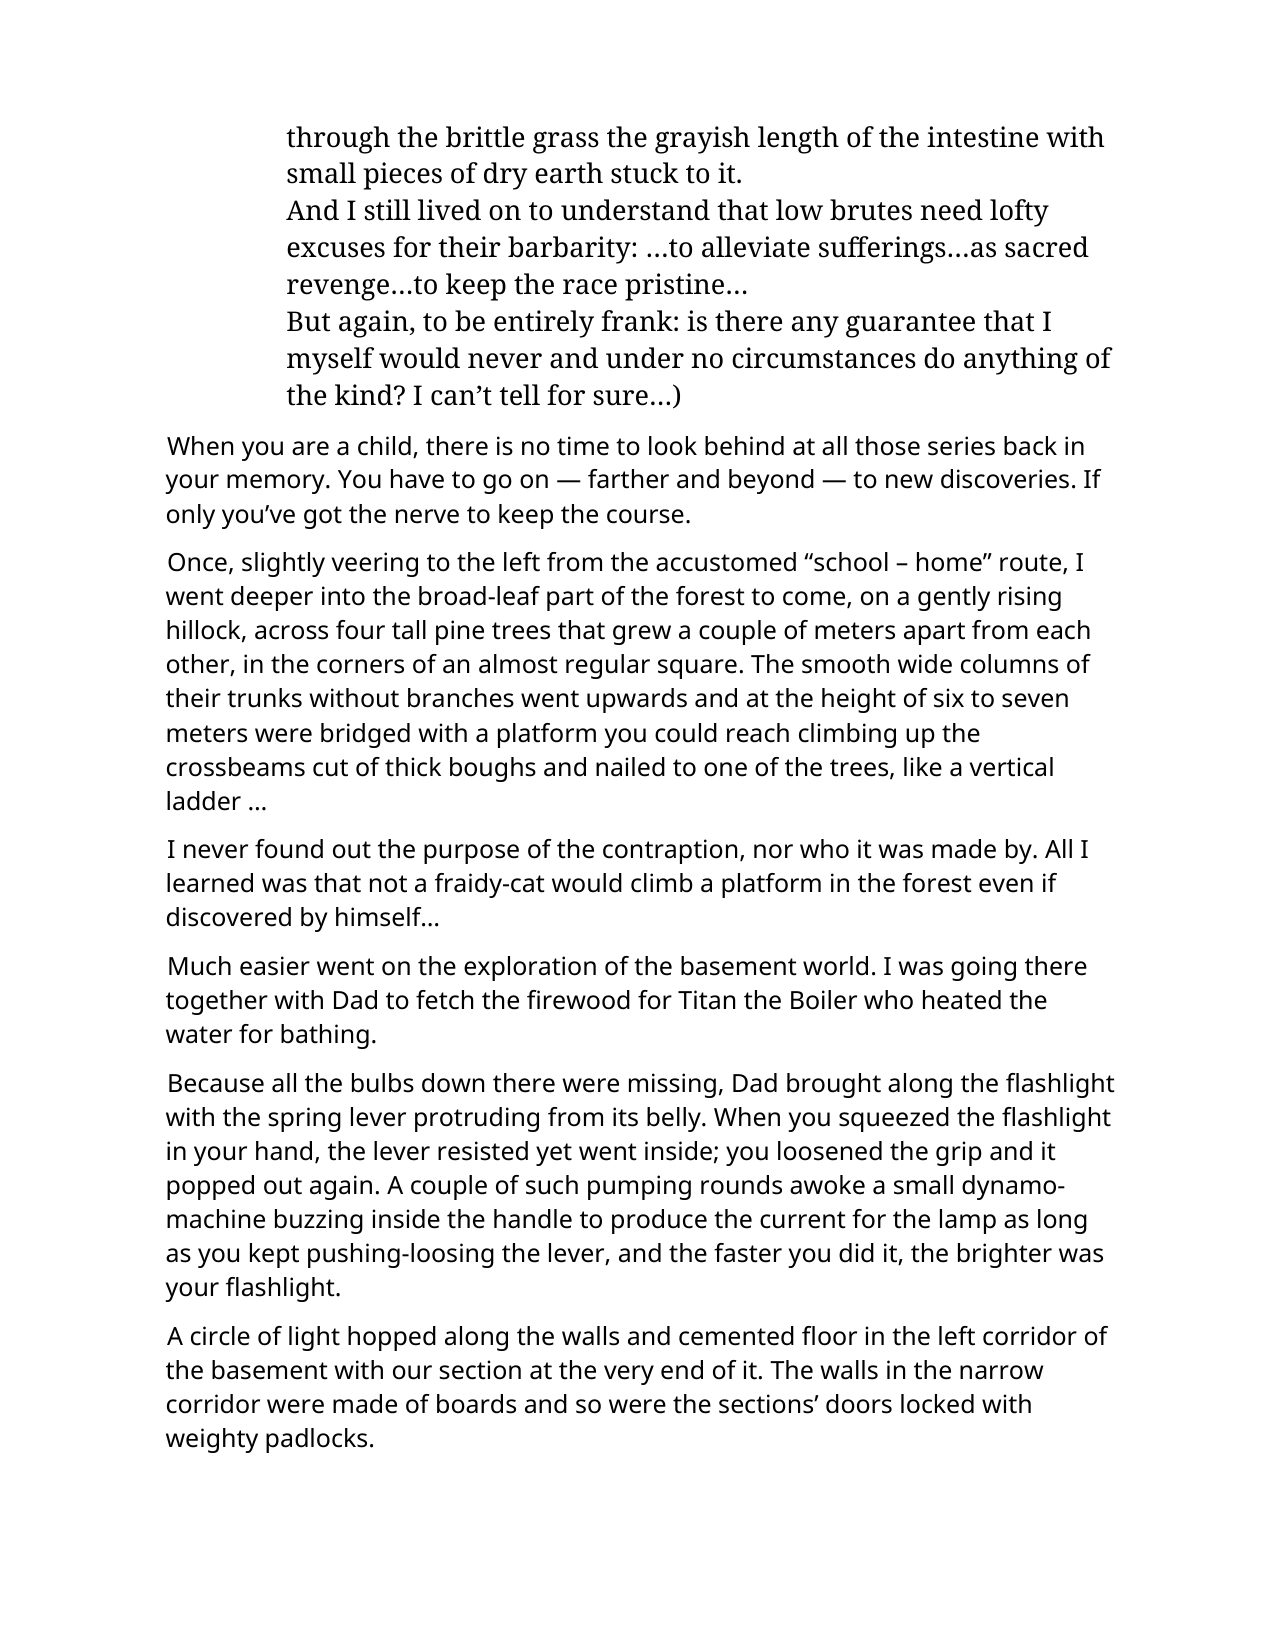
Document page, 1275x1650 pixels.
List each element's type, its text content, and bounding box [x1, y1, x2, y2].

text Because all the bulbs down there were missing, Dad brought along the flashlight with the spring lever protruding from its belly. When you squeezed the flashlight in your hand, the lever resisted yet went inside; you loosened the grip and it popped out again. A couple of such pumping rounds awoke a small dynamo-machine buzzing inside the handle to produce the current for the lamp as long as you kept pushing-loosing the lever, and the faster you did it, the brighter was your flashlight. [165, 1066, 1118, 1304]
list But again, to be entirely frank: is there any guarantee that I myself would never and under no circumstances do anything of the kind? I can’t tell for sure…) [286, 302, 1118, 413]
text Much easier went on the exploration of the basement world. I was going there together with Dad to fetch the firewood for Titan the Boiler who heated the water for bathing. [165, 949, 1118, 1051]
list And I still lived on to understand that low brutes need lofty excuses for their barbarity: …to alleviate sufferings…as sacred revenge…to keep the race pristine… [286, 192, 1118, 302]
list through the brittle grass the grayish length of the intestine with small pieces of dry earth stuck to it. [286, 118, 1118, 192]
text I never found out the purpose of the contraption, nor who it was made by. All I learned was that not a fraidy-cat would climb a platform in the forest even if discovered by himself… [165, 832, 1118, 934]
text When you are a child, there is no time to look behind at all those series back in your memory. You have to go on — farther and beyond — to new discoveries. If only you’ve got the nerve to keep the course. [165, 428, 1118, 530]
text Once, slightly veering to the left from the accustomed “school – home” route, I went deeper into the broad-leaf part of the forest to come, on a gently rising hillock, across four tall pine trees that grew a couple of meters apart from each other, in the corners of an almost regular square. The smooth wide columns of their trunks without branches went upwards and at the height of six to seven meters were bridged with a platform you could reach climbing up the crossbeams cut of thick boughs and nailed to one of the trees, like a vertical ladder … [165, 545, 1118, 817]
text A circle of light hopped along the walls and cemented floor in the left corridor of the basement with our section at the very end of it. The walls in the narrow corridor were made of boards and so were the sections’ doors locked with weighty padlocks. [165, 1318, 1118, 1455]
